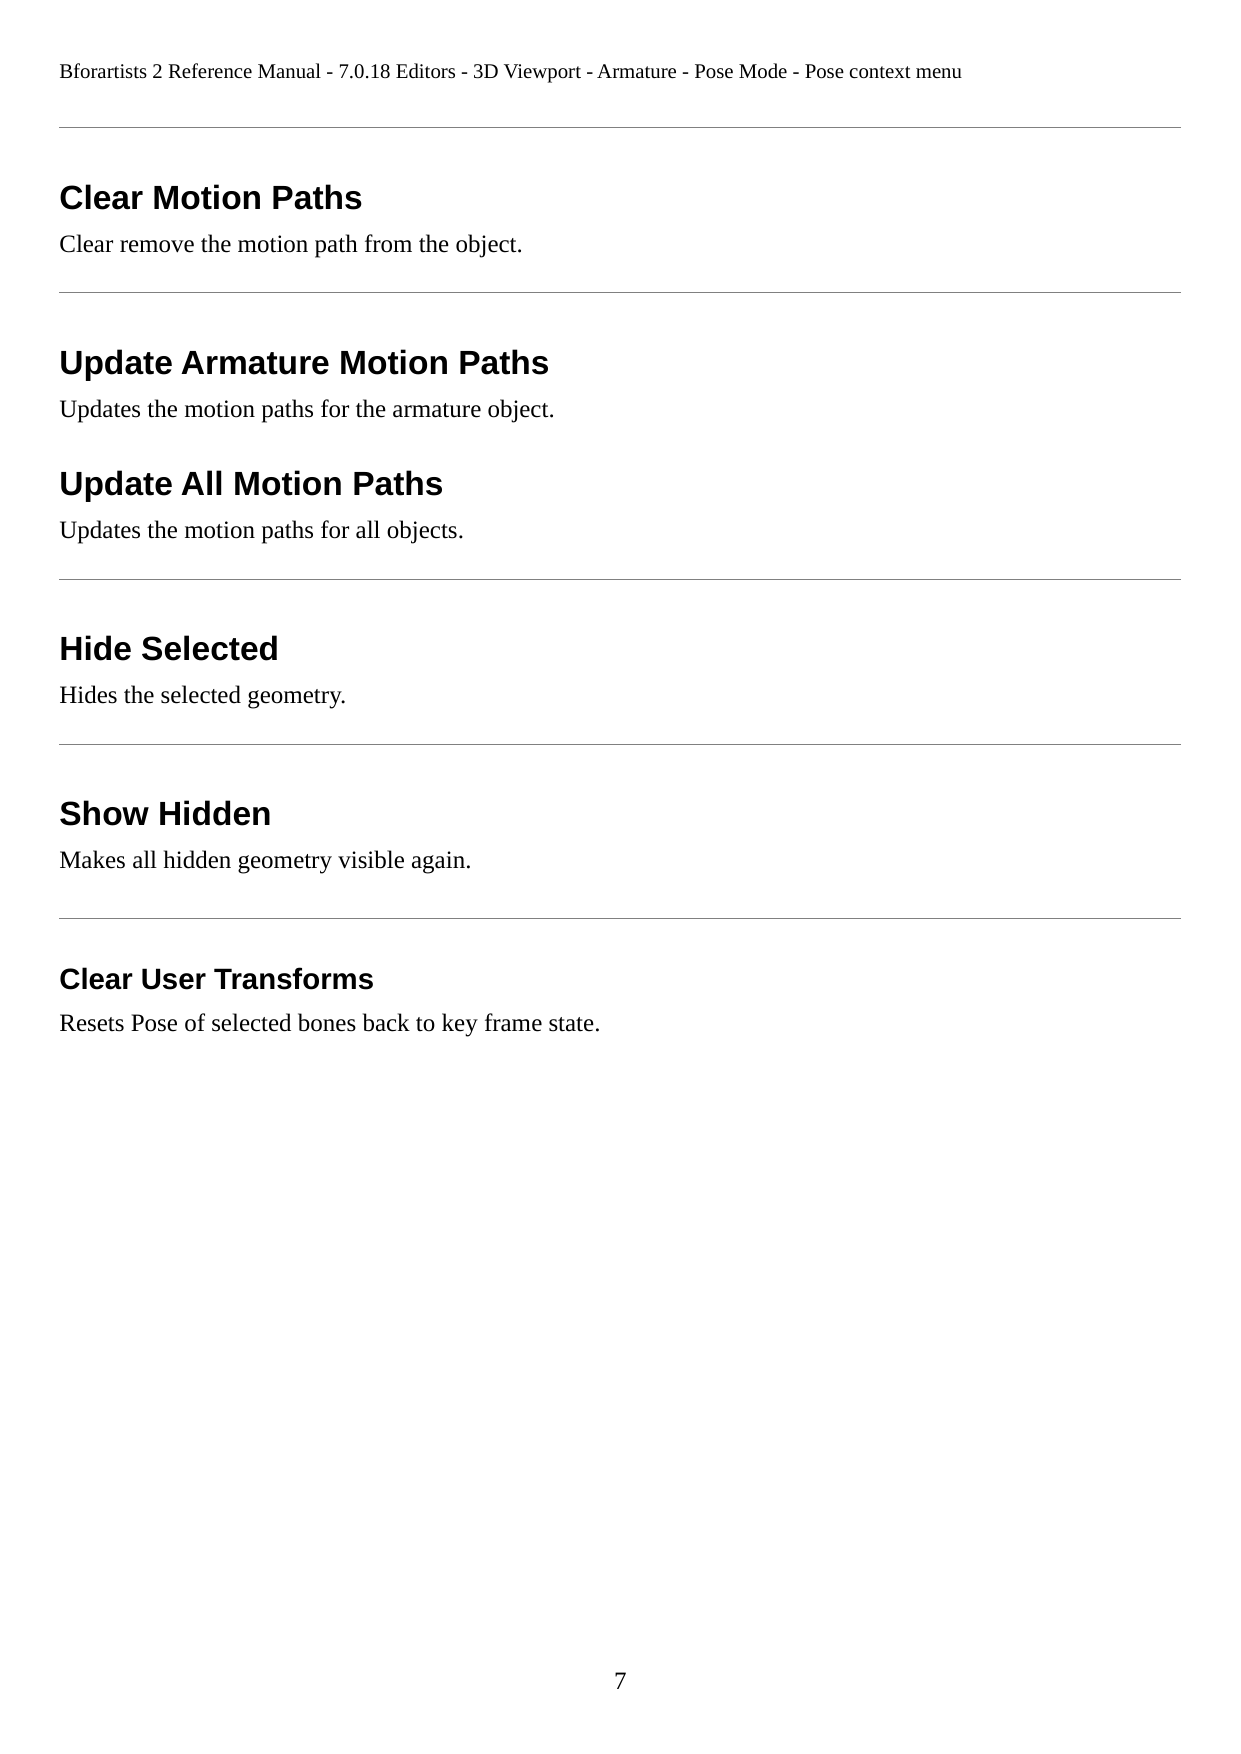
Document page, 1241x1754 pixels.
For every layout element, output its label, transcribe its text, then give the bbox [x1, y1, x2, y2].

text Hides the selected geometry. [59, 680, 1181, 709]
text Updates the motion paths for all objects. [59, 515, 1181, 544]
subtitle Update All Motion Paths [59, 464, 1181, 502]
subtitle Hide Selected [59, 629, 1181, 668]
subtitle Clear User Transforms [59, 962, 1181, 995]
text Makes all hidden geometry visible again. [59, 845, 1181, 874]
subtitle Update Armature Motion Paths [59, 343, 1181, 381]
subtitle Clear Motion Paths [59, 178, 1181, 216]
text Clear remove the motion path from the object. [59, 229, 1181, 257]
text Updates the motion paths for the armature object. [59, 394, 1181, 423]
subtitle Show Hidden [59, 794, 1181, 833]
text Resets Pose of selected bones back to key frame state. [59, 1008, 1181, 1037]
